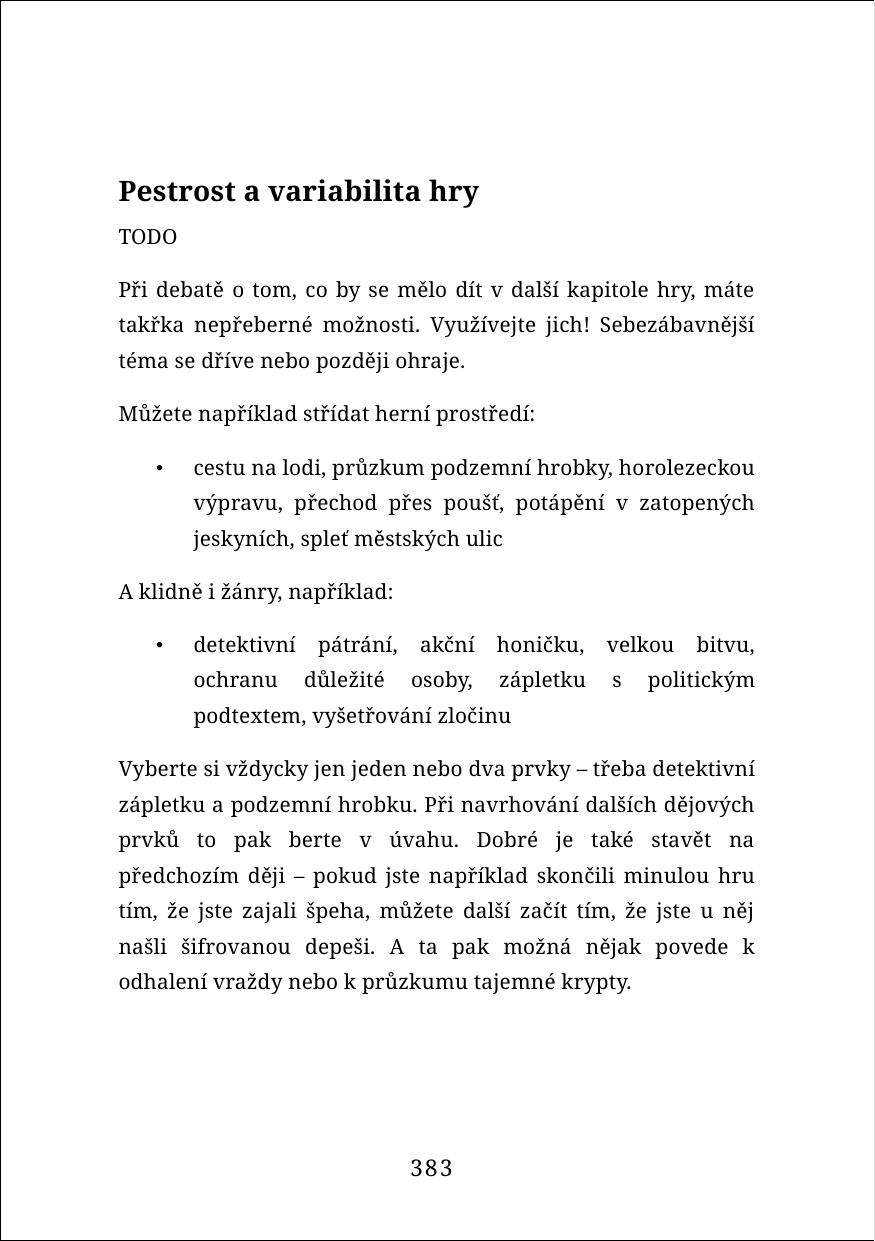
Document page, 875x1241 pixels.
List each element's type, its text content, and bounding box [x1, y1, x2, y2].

text TODO [118, 222, 756, 250]
list cestu na lodi, průzkum podzemní hrobky, horolezeckou výpravu, přechod přes poušť, potápění v zatopených jeskyních, spleť městských ulic [156, 453, 756, 552]
subtitle Pestrost a variabilita hry [118, 172, 756, 210]
text Můžete například střídat herní prostředí: [118, 399, 756, 428]
list detektivní pátrání, akční honičku, velkou bitvu, ochranu důležité osoby, zápletku s politickým podtextem, vyšetřování zločinu [156, 630, 756, 729]
text A klidně i žánry, například: [118, 577, 756, 605]
text Při debatě o tom, co by se mělo dít v další kapitole hry, máte takřka nepřeberné možnosti. Využívejte jich! Sebezábavnější téma se dříve nebo později ohraje. [118, 275, 756, 374]
text Vyberte si vždycky jen jeden nebo dva prvky – třeba detektivní zápletku a podzemní hrobku. Při navrhování dalších dějových prvků to pak berte v úvahu. Dobré je také stavět na předchozím ději – pokud jste například skončili minulou hru tím, že jste zajali špeha, můžete další začít tím, že jste u něj našli šifrovanou depeši. A ta pak možná nějak povede k odhalení vraždy nebo k průzkumu tajemné krypty. [118, 754, 756, 996]
